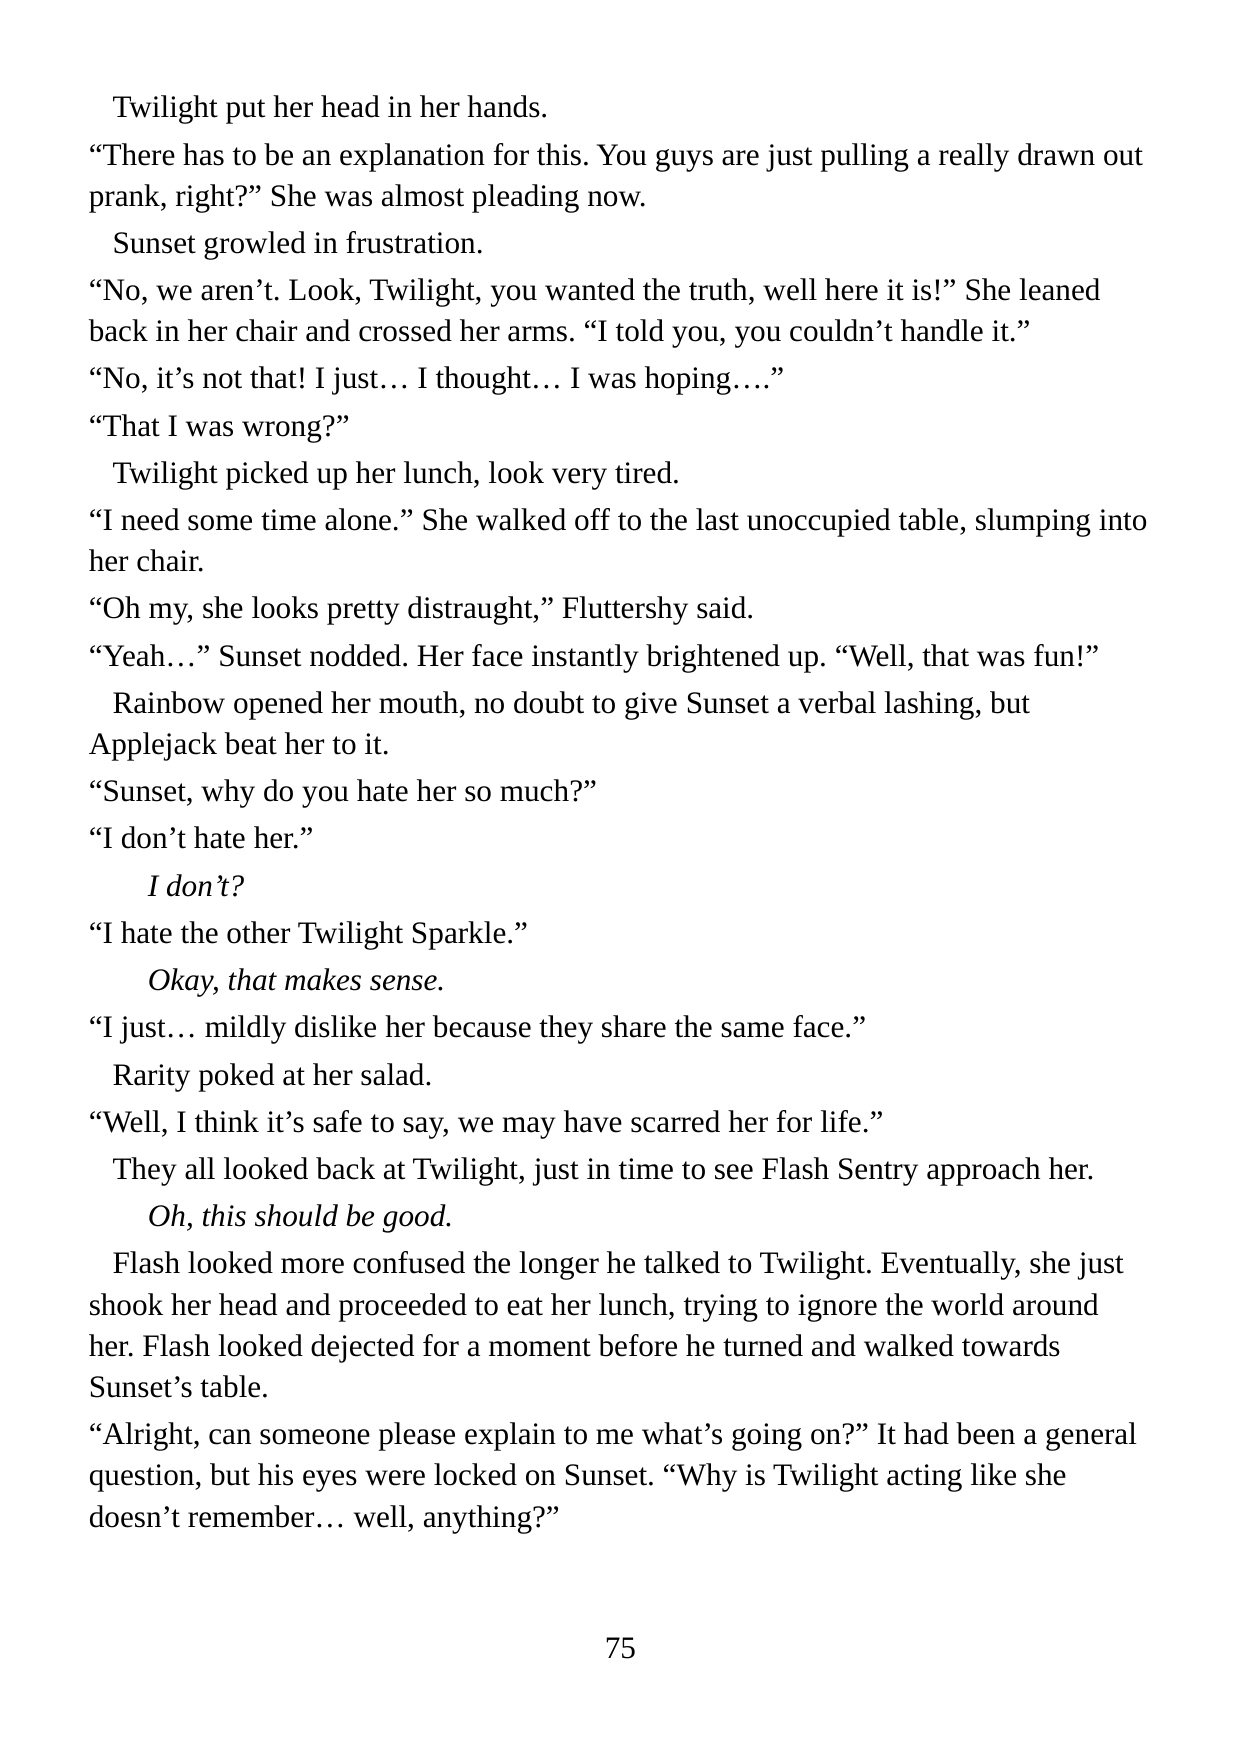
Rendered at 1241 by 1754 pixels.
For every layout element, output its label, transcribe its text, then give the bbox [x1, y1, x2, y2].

text Rarity poked at her salad. [88, 1056, 1152, 1092]
text “That I was wrong?” [88, 407, 1152, 443]
text Oh, this should be good. [88, 1197, 1152, 1233]
text “Alright, can someone please explain to me what’s going on?” It had been a general question, but his eyes were locked on Sunset. “Why is Twilight acting like she doesn’t remember… well, anything?” [88, 1415, 1152, 1534]
text Twilight put her head in her hands. [88, 88, 1152, 124]
text “I don’t hate her.” [88, 820, 1152, 856]
text Twilight picked up her lunch, look very tired. [88, 454, 1152, 490]
text “Well, I think it’s safe to say, we may have scarred her for life.” [88, 1103, 1152, 1139]
text “Sunset, why do you hate her so much?” [88, 773, 1152, 808]
text I don’t? [88, 867, 1152, 903]
text “I just… mildly dislike her because they share the same face.” [88, 1008, 1152, 1044]
text “There has to be an explanation for this. You guys are just pulling a really drawn out prank, right?” She was almost pleading now. [88, 136, 1152, 213]
text Okay, that makes sense. [88, 961, 1152, 997]
text “Yeah…” Sunset nodded. Her face instantly brightened up. “Well, that was fun!” [88, 637, 1152, 673]
text Flash looked more confused the longer he talked to Twilight. Eventually, she just shook her head and proceeded to eat her lunch, trying to ignore the world around her. Flash looked dejected for a moment before he turned and walked towards Sunset’s table. [88, 1244, 1152, 1404]
text They all looked back at Twilight, just in time to see Flash Sentry approach her. [88, 1150, 1152, 1186]
text Sunset growled in frustration. [88, 224, 1152, 260]
text Rainbow opened her mouth, no doubt to give Sunset a verbal lashing, but Applejack beat her to it. [88, 684, 1152, 761]
text “No, it’s not that! I just… I thought… I was hoping….” [88, 360, 1152, 396]
text “No, we aren’t. Look, Twilight, you wanted the truth, well here it is!” She leaned back in her chair and crossed her arms. “I told you, you couldn’t handle it.” [88, 271, 1152, 348]
text “Oh my, she looks pretty distraught,” Fluttershy said. [88, 590, 1152, 626]
text “I hate the other Twilight Sparkle.” [88, 914, 1152, 950]
text “I need some time alone.” She walked off to the last unoccupied table, slumping into her chair. [88, 501, 1152, 578]
